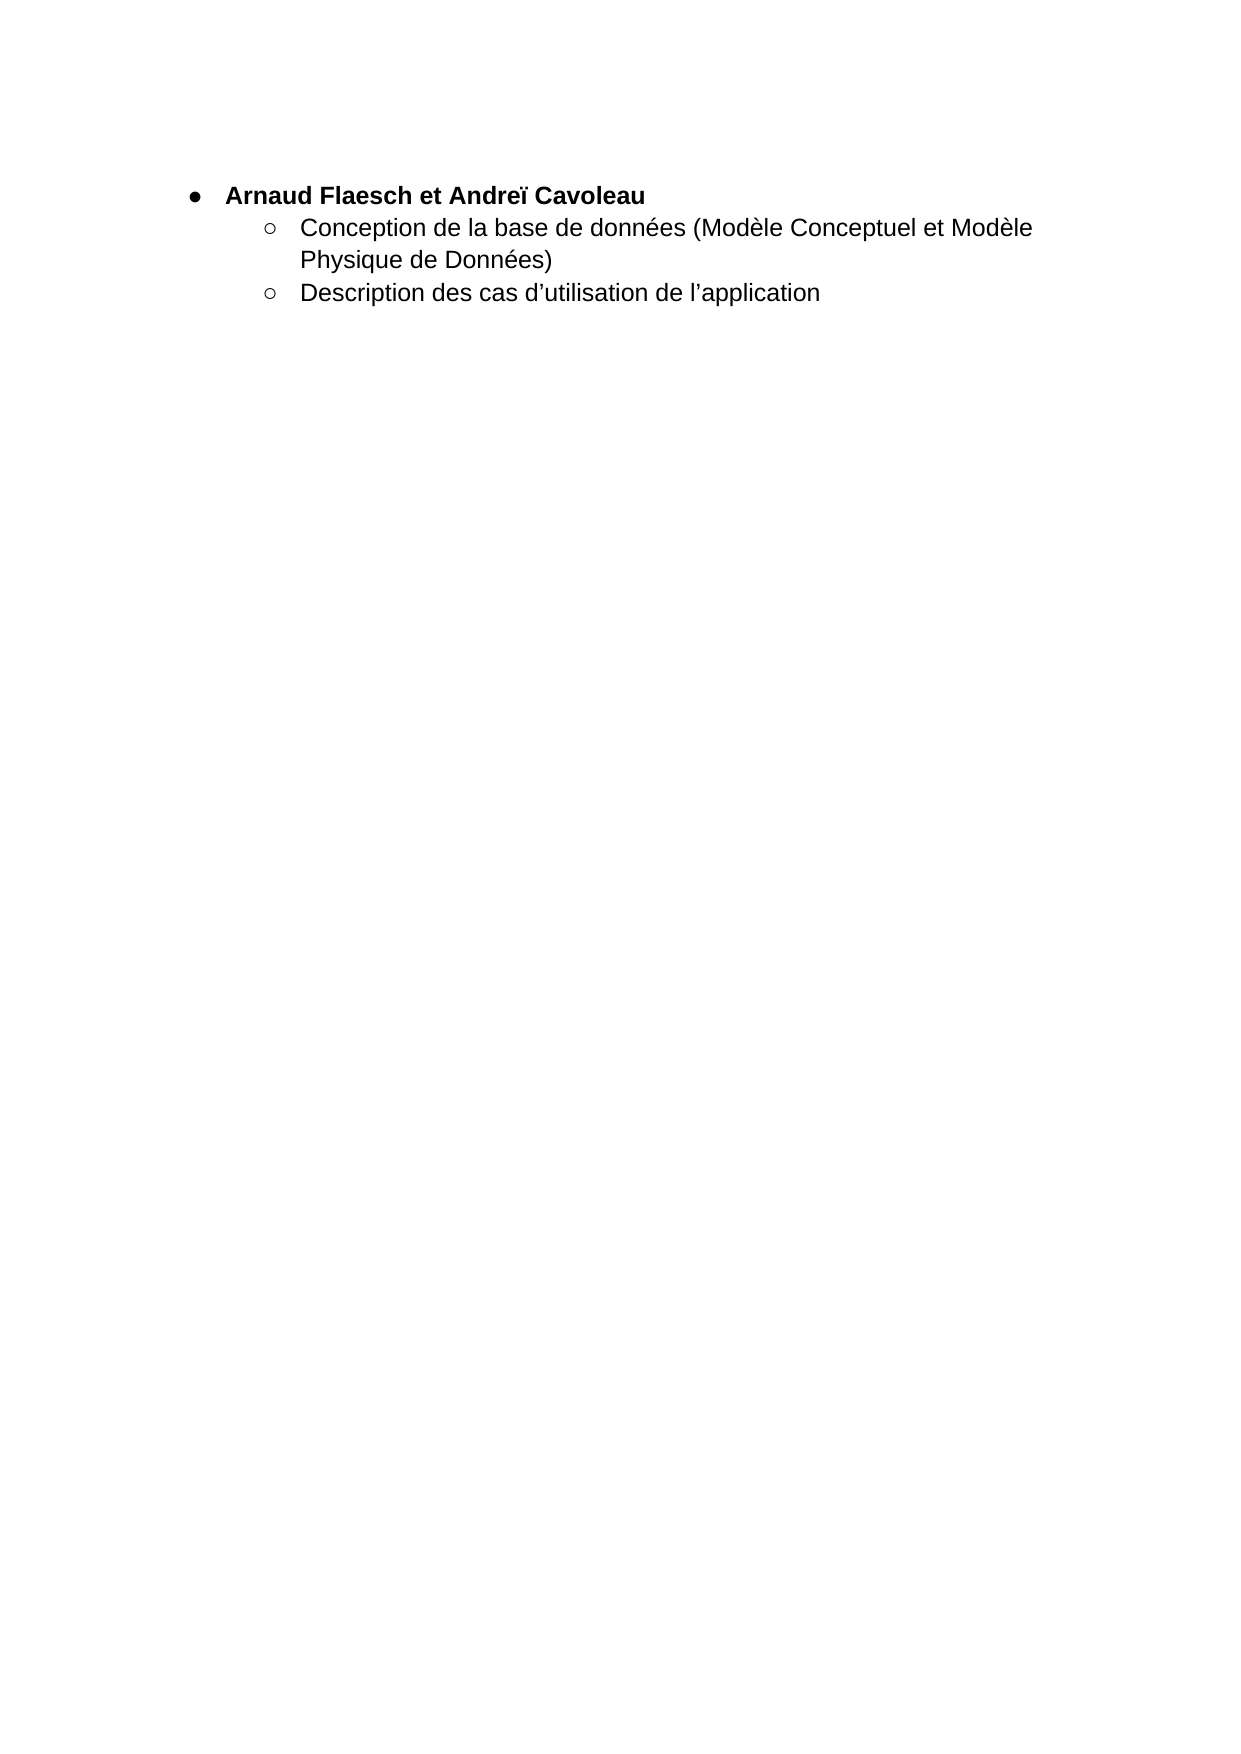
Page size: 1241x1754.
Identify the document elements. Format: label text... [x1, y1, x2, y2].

list Arnaud Flaesch et Andreï Cavoleau [187, 182, 1091, 210]
list Description des cas d’utilisation de l’application [262, 278, 1091, 306]
list Conception de la base de données (Modèle Conceptuel et Modèle Physique de Données) [262, 214, 1091, 274]
